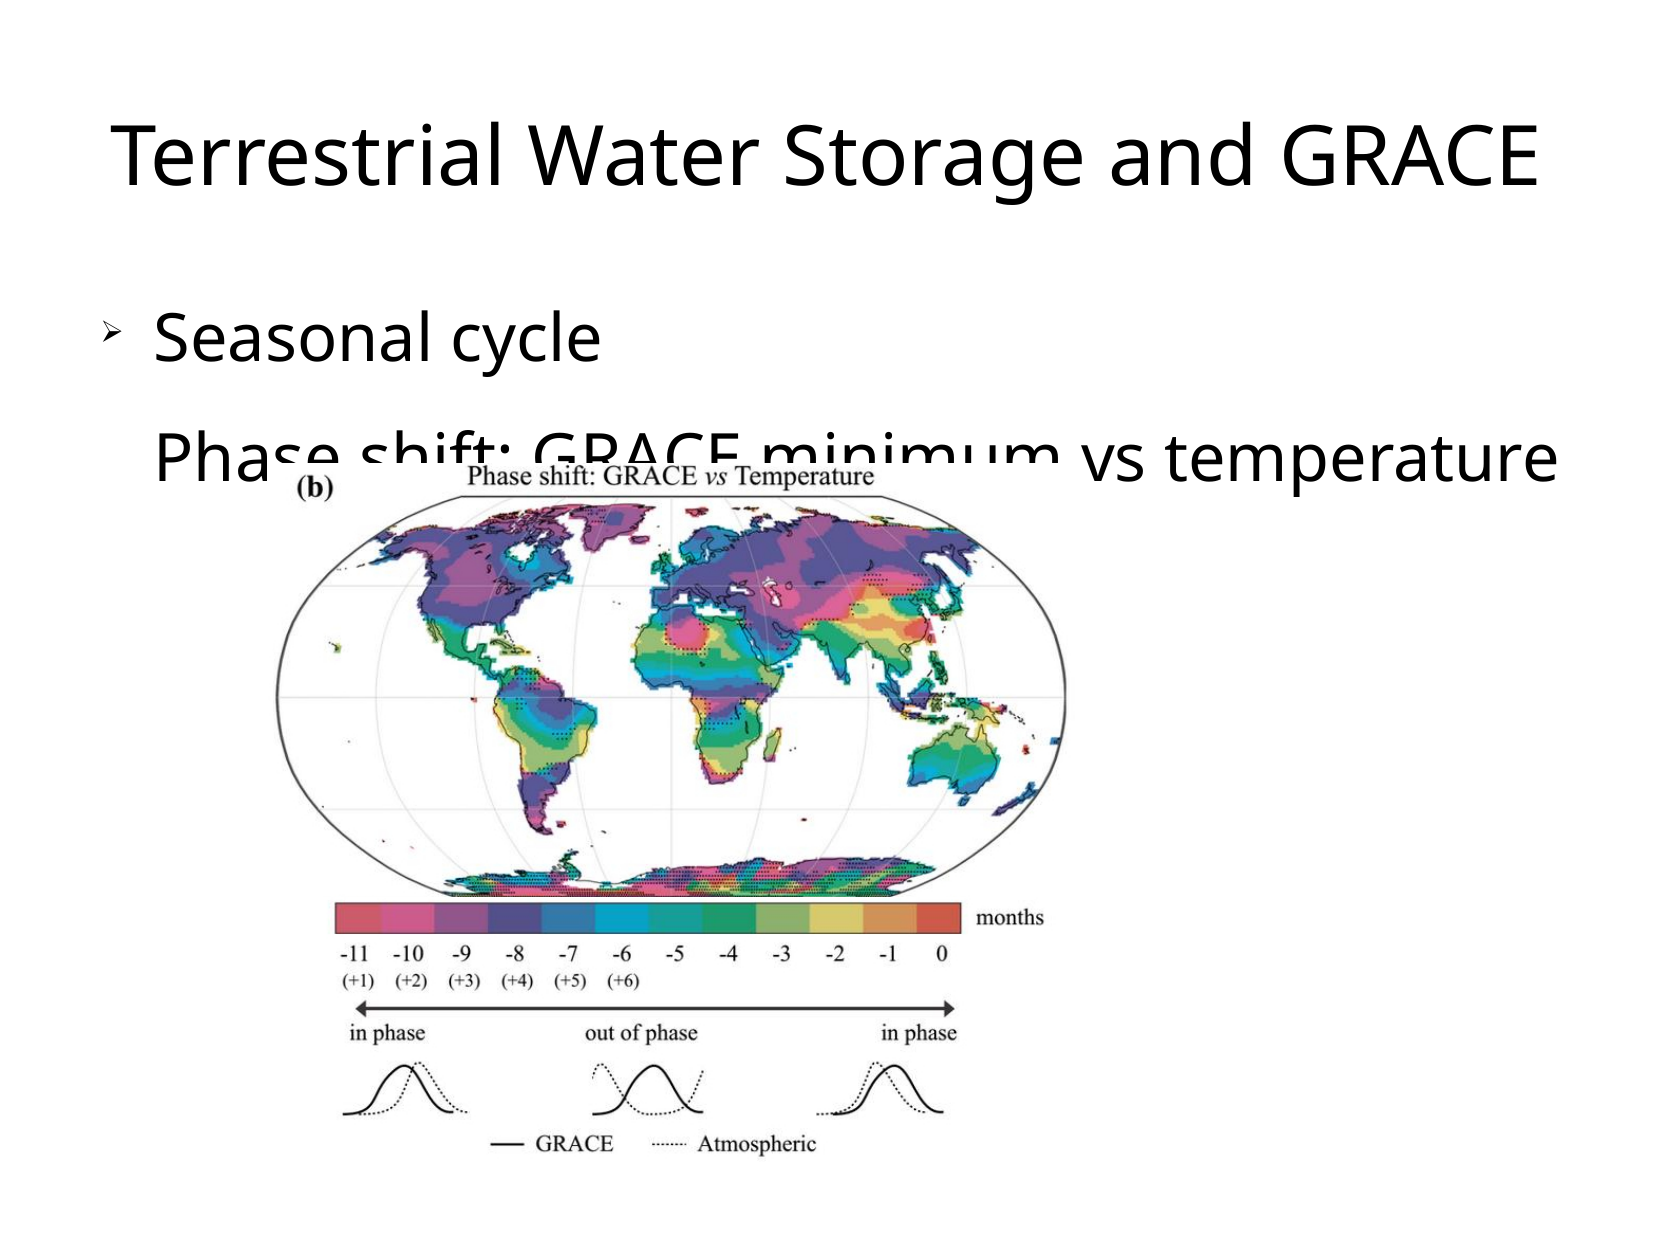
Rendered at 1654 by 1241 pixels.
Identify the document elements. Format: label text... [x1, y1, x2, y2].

title Terrestrial Water Storage and GRACE [82, 49, 1571, 257]
list Seasonal cycle Phase shift: GRACE minimum vs temperature [82, 290, 1571, 1010]
picture [268, 463, 1075, 1164]
